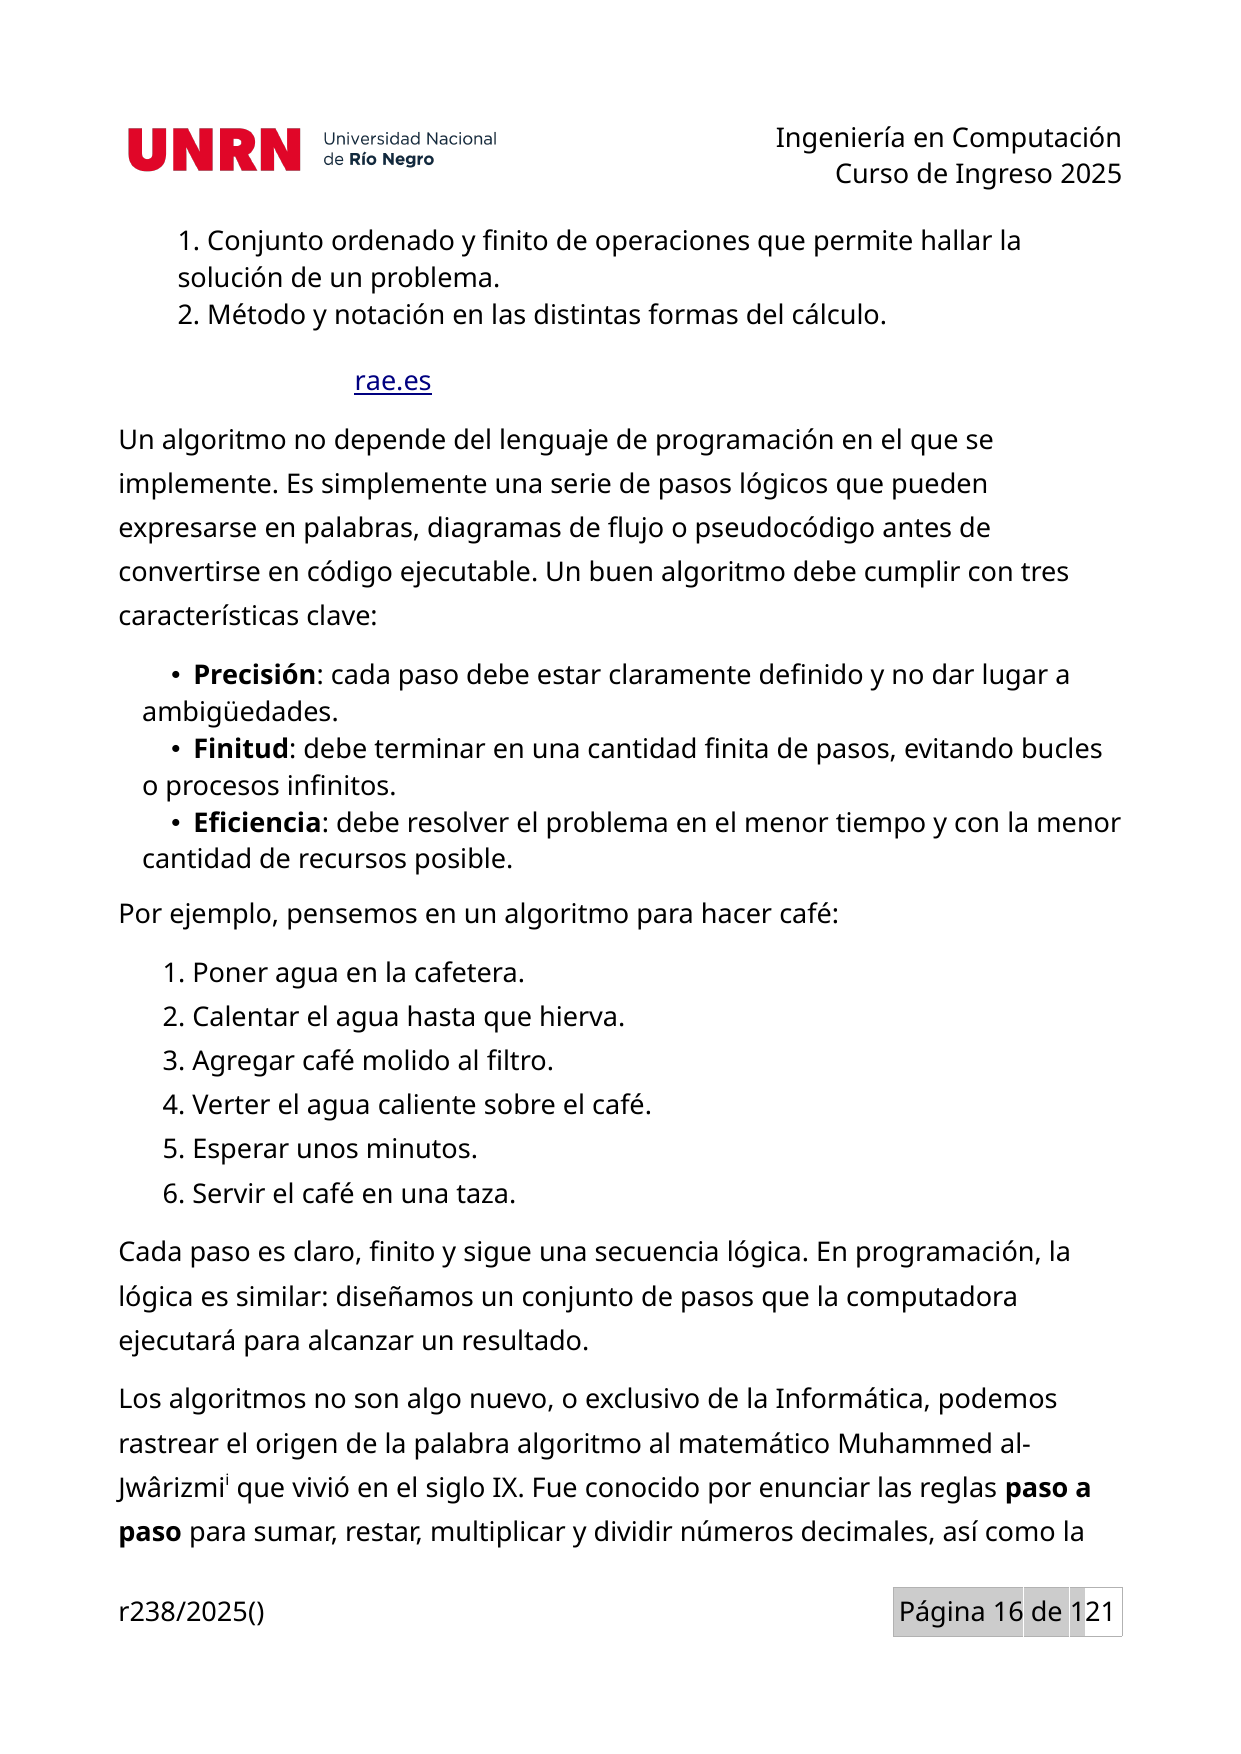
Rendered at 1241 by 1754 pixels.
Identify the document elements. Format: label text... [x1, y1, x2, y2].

list Calentar el agua hasta que hierva. [162, 997, 1122, 1034]
text Los algoritmos no son algo nuevo, o exclusivo de la Informática, podemos rastrear el origen de la palabra algoritmo al matemático Muhammed al-Jwârizmi que vivió en el siglo IX. Fue conocido por enunciar las reglas paso a paso para sumar, restar, multiplicar y dividir números decimales, así como la [118, 1380, 1122, 1549]
text 1. Conjunto ordenado y finito de operaciones que permite hallar la solución de un problema. [177, 221, 1063, 295]
list Eficiencia: debe resolver el problema en el menor tiempo y con la menor cantidad de recursos posible. [142, 803, 1122, 877]
text 2. Método y notación en las distintas formas del cálculo. [177, 295, 1063, 332]
list Poner agua en la cafetera. [162, 953, 1122, 990]
picture [118, 118, 505, 180]
list Servir el café en una taza. [162, 1174, 1122, 1211]
text Por ejemplo, pensemos en un algoritmo para hacer café: [118, 894, 1122, 931]
text rae.es [354, 361, 1122, 398]
list Verter el agua caliente sobre el café. [162, 1086, 1122, 1123]
list Esperar unos minutos. [162, 1130, 1122, 1167]
list Agregar café molido al filtro. [162, 1042, 1122, 1078]
list Precisión: cada paso debe estar claramente definido y no dar lugar a ambigüedades. [142, 656, 1122, 729]
list Finitud: debe terminar en una cantidad finita de pasos, evitando bucles o procesos infinitos. [142, 729, 1122, 803]
text Cada paso es claro, finito y sigue una secuencia lógica. En programación, la lógica es similar: diseñamos un conjunto de pasos que la computadora ejecutará para alcanzar un resultado. [118, 1233, 1122, 1358]
text Un algoritmo no depende del lenguaje de programación en el que se implemente. Es simplemente una serie de pasos lógicos que pueden expresarse en palabras, diagramas de flujo o pseudocódigo antes de convertirse en código ejecutable. Un buen algoritmo debe cumplir con tres características clave: [118, 420, 1122, 634]
